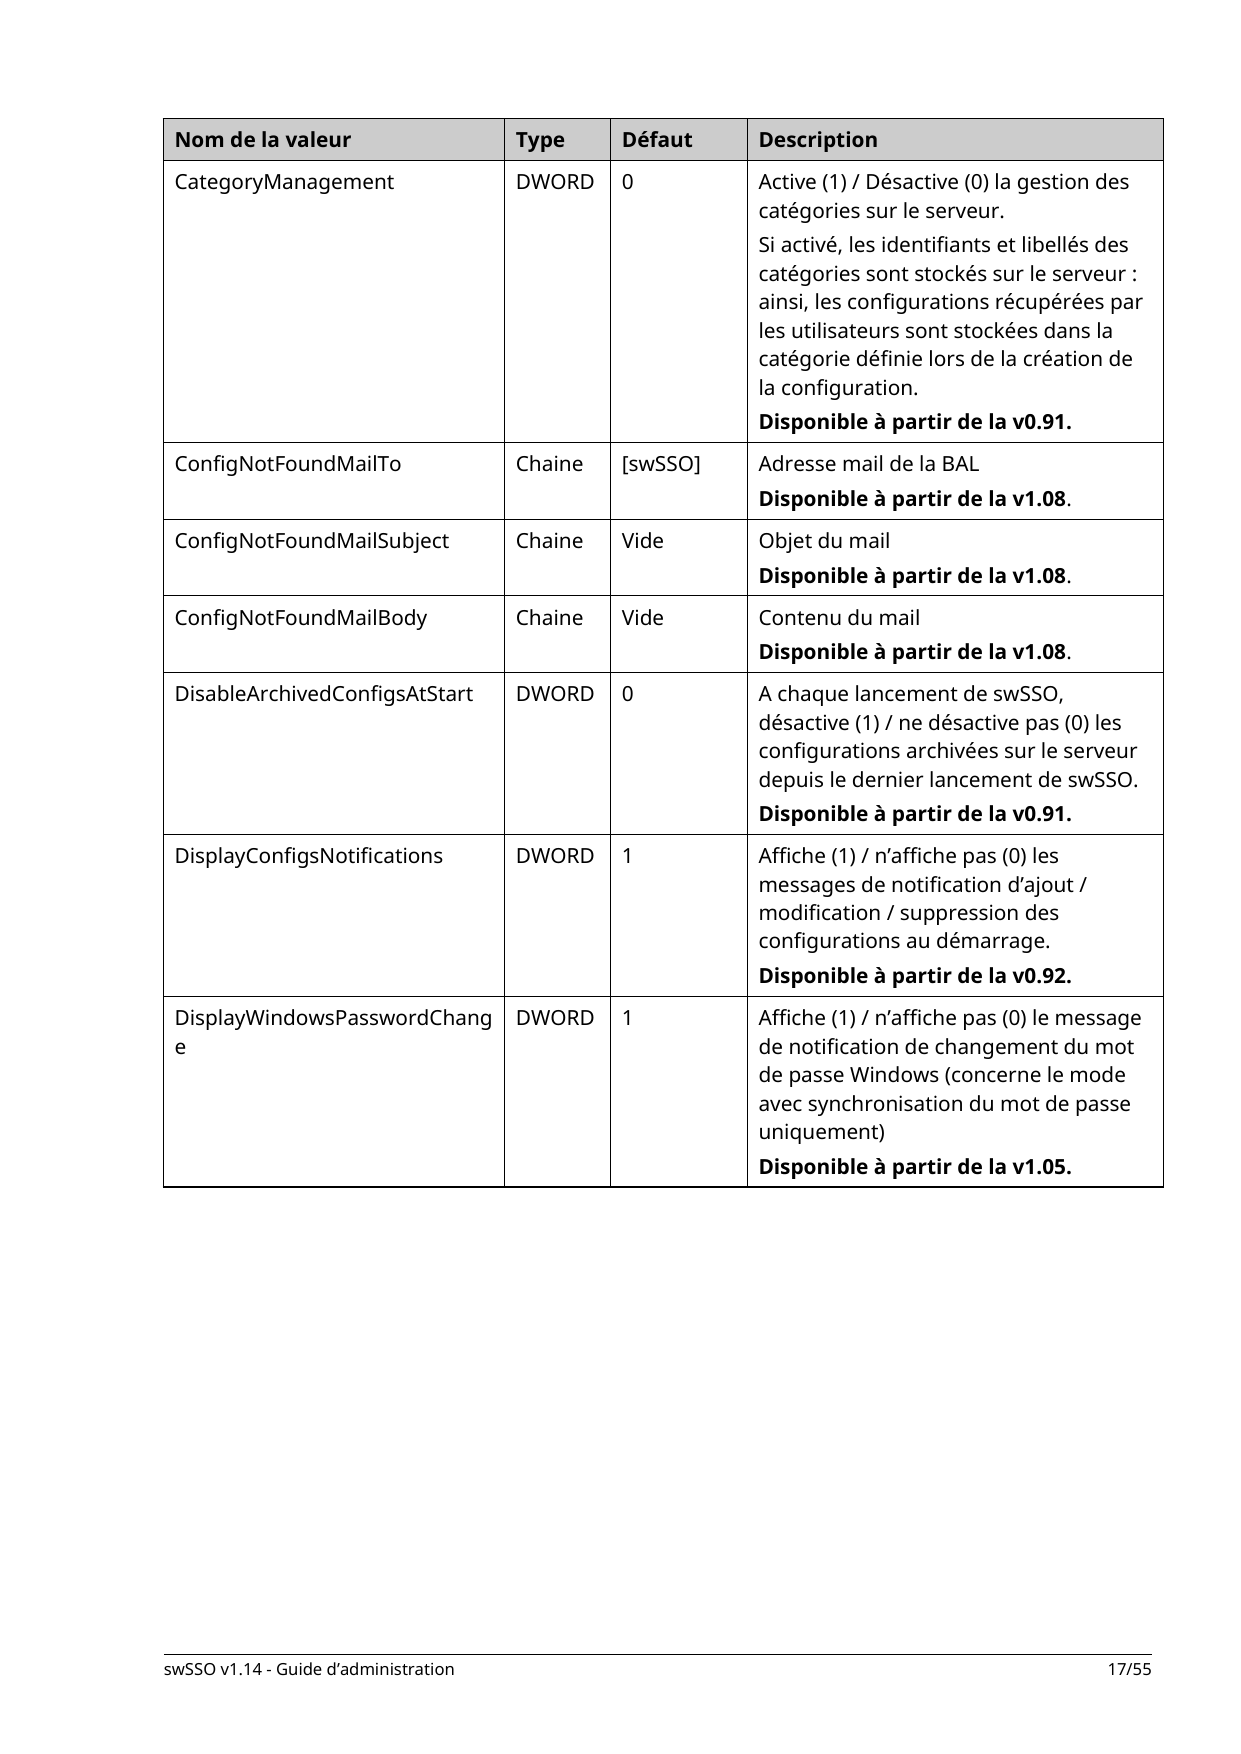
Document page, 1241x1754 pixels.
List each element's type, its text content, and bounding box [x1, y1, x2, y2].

table_cell DisableArchivedConfigsAtStart [164, 673, 504, 834]
table_cell Contenu du mail Disponible à partir de la v1.08. [748, 596, 1163, 672]
table_cell Chaine [505, 596, 610, 672]
table_cell DWORD [505, 997, 610, 1186]
table_header Description [748, 119, 1163, 160]
table_cell DWORD [505, 673, 610, 834]
table_cell Affiche (1) / n’affiche pas (0) les messages de notification d’ajout / modification / suppression des configurations au démarrage. Disponible à partir de la v0.92. [748, 835, 1163, 996]
table_cell 0 [611, 161, 747, 442]
table_cell ConfigNotFoundMailBody [164, 596, 504, 672]
table_cell Adresse mail de la BAL Disponible à partir de la v1.08. [748, 443, 1163, 519]
table_header Défaut [611, 119, 747, 160]
table_cell Vide [611, 596, 747, 672]
table_cell ConfigNotFoundMailTo [164, 443, 504, 519]
table_cell ConfigNotFoundMailSubject [164, 520, 504, 595]
table_cell CategoryManagement [164, 161, 504, 442]
table_cell DisplayConfigsNotifications [164, 835, 504, 996]
table_cell Active (1) / Désactive (0) la gestion des catégories sur le serveur. Si activé, les identifiants et libellés des catégories sont stockés sur le serveur : ainsi, les configurations récupérées par les utilisateurs sont stockées dans la catégorie définie lors de la création de la configuration. Disponible à partir de la v0.91. [748, 161, 1163, 442]
table_cell DWORD [505, 161, 610, 442]
table_cell DWORD [505, 835, 610, 996]
table_cell [swSSO] [611, 443, 747, 519]
table_cell DisplayWindowsPasswordChange [164, 997, 504, 1186]
table_cell Vide [611, 520, 747, 595]
table_cell Affiche (1) / n’affiche pas (0) le message de notification de changement du mot de passe Windows (concerne le mode avec synchronisation du mot de passe uniquement) Disponible à partir de la v1.05. [748, 997, 1163, 1186]
table_cell 1 [611, 997, 747, 1186]
table_cell Chaine [505, 443, 610, 519]
table_cell 1 [611, 835, 747, 996]
table_cell Objet du mail Disponible à partir de la v1.08. [748, 520, 1163, 595]
table_cell 0 [611, 673, 747, 834]
table_cell Chaine [505, 520, 610, 595]
table_cell A chaque lancement de swSSO, désactive (1) / ne désactive pas (0) les configurations archivées sur le serveur depuis le dernier lancement de swSSO. Disponible à partir de la v0.91. [748, 673, 1163, 834]
table_header Type [505, 119, 610, 160]
table_header Nom de la valeur [164, 119, 504, 160]
